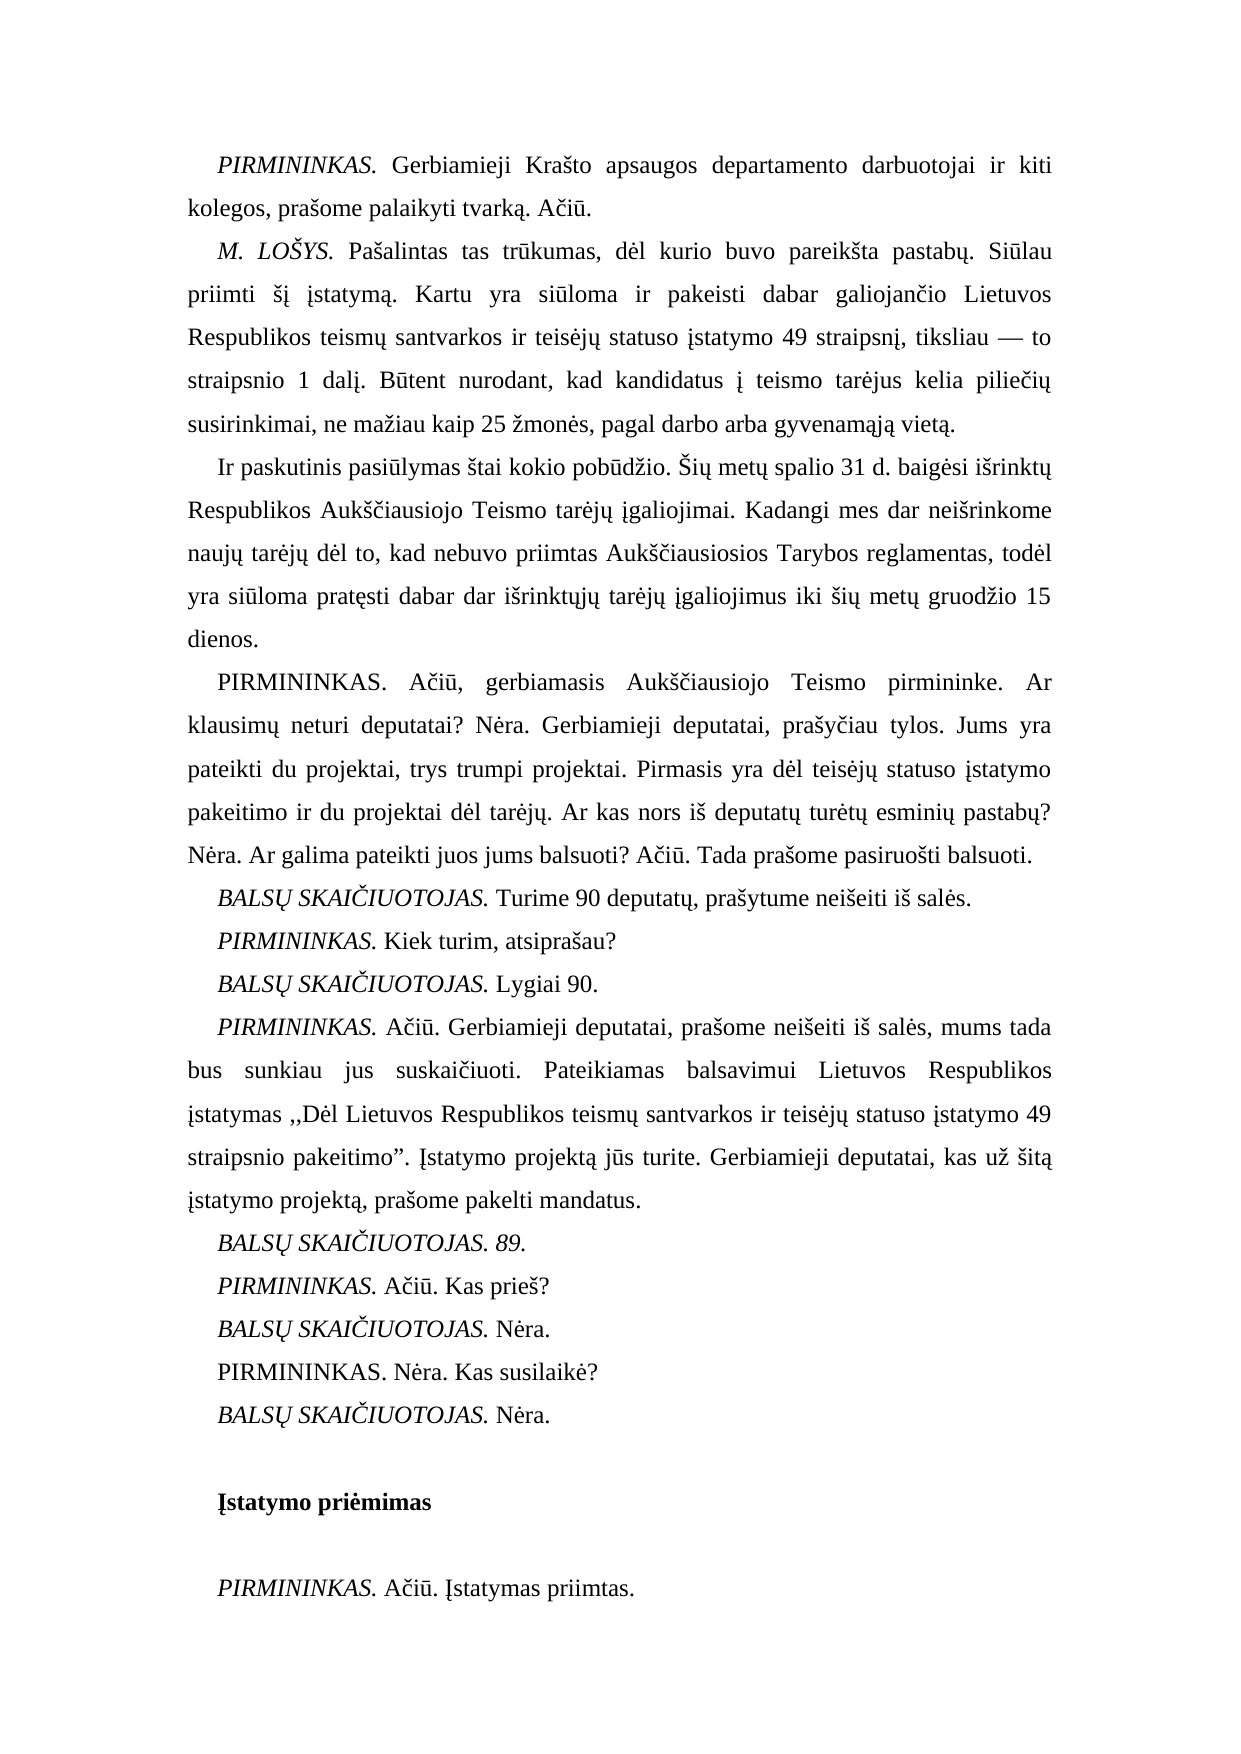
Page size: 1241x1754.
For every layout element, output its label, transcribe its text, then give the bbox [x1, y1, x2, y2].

text Ir paskutinis pasiūlymas štai kokio pobūdžio. Šių metų spalio 31 d. baigėsi išrinktų Respublikos Aukščiausiojo Teismo tarėjų įgaliojimai. Kadangi mes dar neišrinkome naujų tarėjų dėl to, kad nebuvo priimtas Aukščiausiosios Tarybos reglamentas, todėl yra siūloma pratęsti dabar dar išrinktųjų tarėjų įgaliojimus iki šių metų gruodžio 15 dienos. [187, 452, 1053, 653]
text PIRMININKAS. Ačiū. Įstatymas priimtas. [187, 1573, 1053, 1602]
text BALSŲ SKAIČIUOTOJAS. 89. [187, 1228, 1053, 1257]
text PIRMININKAS. Kiek turim, atsiprašau? [187, 926, 1053, 955]
subtitle Įstatymo priėmimas [187, 1487, 1053, 1516]
text BALSŲ SKAIČIUOTOJAS. Lygiai 90. [187, 969, 1053, 998]
text BALSŲ SKAIČIUOTOJAS. Nėra. [187, 1314, 1053, 1343]
text PIRMININKAS. Gerbiamieji Krašto apsaugos departamento darbuotojai ir kiti kolegos, prašome palaikyti tvarką. Ačiū. [187, 150, 1053, 222]
text M. LOŠYS. Pašalintas tas trūkumas, dėl kurio buvo pareikšta pastabų. Siūlau priimti šį įstatymą. Kartu yra siūloma ir pakeisti dabar galiojančio Lietuvos Respublikos teismų santvarkos ir teisėjų statuso įstatymo 49 straipsnį, tiksliau — to straipsnio 1 dalį. Būtent nurodant, kad kandidatus į teismo tarėjus kelia piliečių susirinkimai, ne mažiau kaip 25 žmonės, pagal darbo arba gyvenamąją vietą. [187, 236, 1053, 437]
text PIRMININKAS. Ačiū. Gerbiamieji deputatai, prašome neišeiti iš salės, mums tada bus sunkiau jus suskaičiuoti. Pateikiamas balsavimui Lietuvos Respublikos įstatymas ,,Dėl Lietuvos Respublikos teismų santvarkos ir teisėjų statuso įstatymo 49 straipsnio pakeitimo”. Įstatymo projektą jūs turite. Gerbiamieji deputatai, kas už šitą įstatymo projektą, prašome pakelti mandatus. [187, 1012, 1053, 1214]
text PIRMININKAS. Ačiū. Kas prieš? [187, 1271, 1053, 1300]
text PIRMININKAS. Nėra. Kas susilaikė? [187, 1357, 1053, 1386]
text BALSŲ SKAIČIUOTOJAS. Nėra. [187, 1401, 1053, 1429]
text BALSŲ SKAIČIUOTOJAS. Turime 90 deputatų, prašytume neišeiti iš salės. [187, 883, 1053, 912]
text PIRMININKAS. Ačiū, gerbiamasis Aukščiausiojo Teismo pirmininke. Ar klausimų neturi deputatai? Nėra. Gerbiamieji deputatai, prašyčiau tylos. Jums yra pateikti du projektai, trys trumpi projektai. Pirmasis yra dėl teisėjų statuso įstatymo pakeitimo ir du projektai dėl tarėjų. Ar kas nors iš deputatų turėtų esminių pastabų? Nėra. Ar galima pateikti juos jums balsuoti? Ačiū. Tada prašome pasiruošti balsuoti. [187, 667, 1053, 869]
